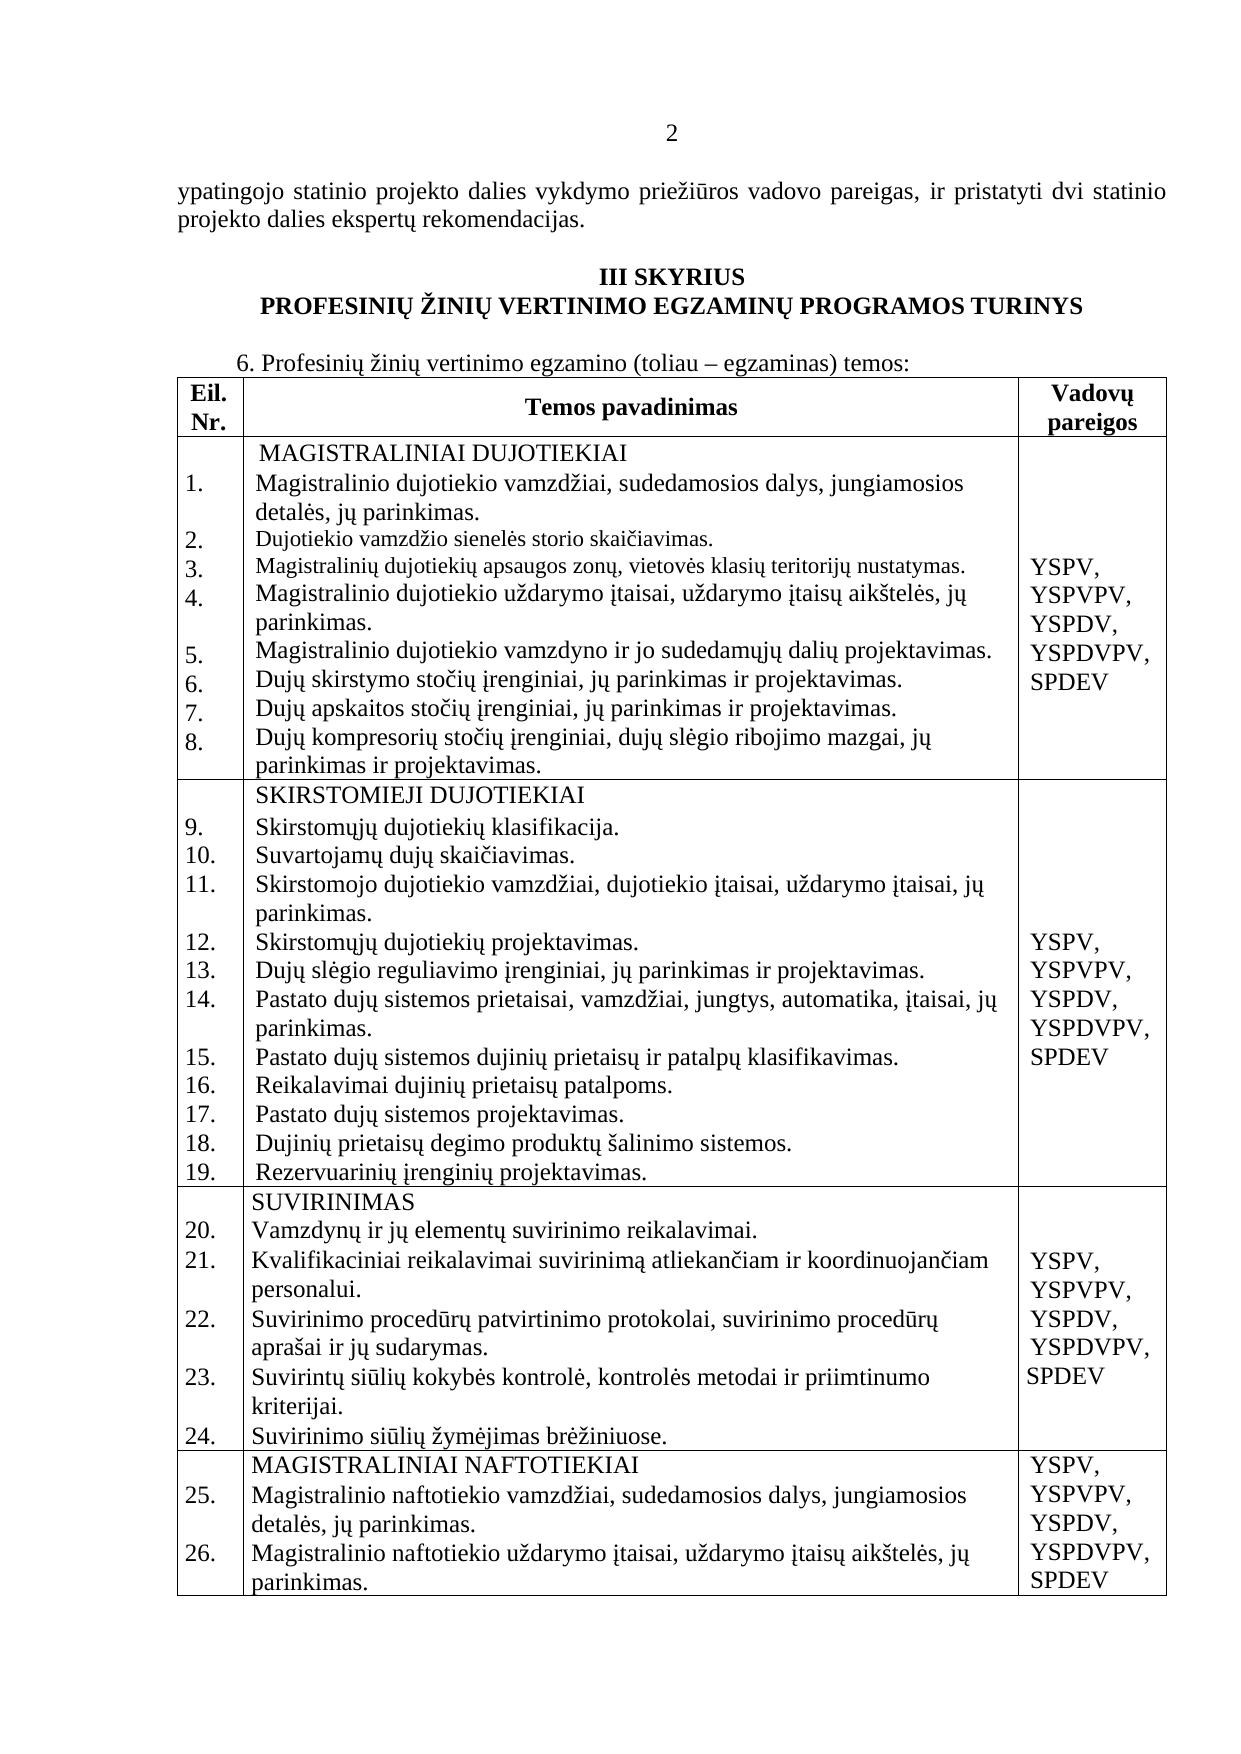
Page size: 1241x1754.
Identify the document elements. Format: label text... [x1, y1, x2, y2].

table_cell 1. 2. 3. 4. 5. 6. 7. 8. [178, 468, 243, 779]
text ypatingojo statinio projekto dalies vykdymo priežiūros vadovo pareigas, ir pristatyti dvi statinio projekto dalies ekspertų rekomendacijas. [177, 176, 1166, 233]
table_cell 21. [178, 1244, 243, 1303]
table_cell YSPV, YSPVPV, YSPDV, YSPDVPV, SPDEV [1019, 468, 1166, 779]
table_cell 20. [178, 1215, 243, 1244]
table_cell MAGISTRALINIAI DUJOTIEKIAI [244, 437, 1018, 468]
table_cell Suvirinimo siūlių žymėjimas brėžiniuose. [244, 1420, 1018, 1449]
table_cell [178, 1451, 243, 1479]
table_cell YSPV, YSPVPV, YSPDV, YSPDVPV, SPDEV [1019, 1215, 1166, 1449]
table_cell [178, 1187, 243, 1215]
text III SKYRIUS [177, 262, 1166, 291]
table_cell [178, 437, 243, 468]
table_cell Suvirintų siūlių kokybės kontrolė, kontrolės metodai ir priimtinumo kriterijai. [244, 1361, 1018, 1420]
text PROFESINIŲ ŽINIŲ VERTINIMO EGZAMINŲ PROGRAMOS TURINYS [177, 291, 1166, 319]
table_cell 22. [178, 1303, 243, 1361]
table_cell YSPV, YSPVPV, YSPDV, YSPDVPV, SPDEV [1019, 812, 1166, 1186]
table_cell [1019, 780, 1166, 812]
table_cell Magistralinio naftotiekio vamzdžiai, sudedamosios dalys, jungiamosios detalės, jų parinkimas. Magistralinio naftotiekio uždarymo įtaisai, uždarymo įtaisų aikštelės, jų parinkimas. [244, 1479, 1018, 1595]
table_cell [1019, 437, 1166, 468]
table_cell YSPV, YSPVPV, YSPDV, YSPDVPV, SPDEV [1019, 1451, 1166, 1595]
table_cell Kvalifikaciniai reikalavimai suvirinimą atliekančiam ir koordinuojančiam personalui. [244, 1244, 1018, 1303]
table_cell Suvirinimo procedūrų patvirtinimo protokolai, suvirinimo procedūrų aprašai ir jų sudarymas. [244, 1303, 1018, 1361]
text 6. Profesinių žinių vertinimo egzamino (toliau – egzaminas) temos: [177, 348, 1166, 377]
table_cell 9. 10. 11. 12. 13. 14. 15. 16. 17. 18. 19. [178, 812, 243, 1186]
table_cell [1019, 1187, 1166, 1215]
table_cell Magistralinio dujotiekio vamzdžiai, sudedamosios dalys, jungiamosios detalės, jų parinkimas. Dujotiekio vamzdžio sienelės storio skaičiavimas. Magistralinių dujotiekių apsaugos zonų, vietovės klasių teritorijų nustatymas. Magistralinio dujotiekio uždarymo įtaisai, uždarymo įtaisų aikštelės, jų parinkimas. Magistralinio dujotiekio vamzdyno ir jo sudedamųjų dalių projektavimas. Dujų skirstymo stočių įrenginiai, jų parinkimas ir projektavimas. Dujų apskaitos stočių įrenginiai, jų parinkimas ir projektavimas. Dujų kompresorių stočių įrenginiai, dujų slėgio ribojimo mazgai, jų parinkimas ir projektavimas. [244, 468, 1018, 779]
table_cell MAGISTRALINIAI NAFTOTIEKIAI [244, 1451, 1018, 1479]
table_header Eil. Nr. [178, 378, 243, 436]
table_cell 25. 26. [178, 1479, 243, 1595]
table_cell 24. [178, 1420, 243, 1449]
table_cell SKIRSTOMIEJI DUJOTIEKIAI [244, 780, 1018, 812]
table_header Vadovų pareigos [1019, 378, 1166, 436]
table_cell 23. [178, 1361, 243, 1420]
table_cell Vamzdynų ir jų elementų suvirinimo reikalavimai. [244, 1215, 1018, 1244]
table_cell Skirstomųjų dujotiekių klasifikacija. Suvartojamų dujų skaičiavimas. Skirstomojo dujotiekio vamzdžiai, dujotiekio įtaisai, uždarymo įtaisai, jų parinkimas. Skirstomųjų dujotiekių projektavimas. Dujų slėgio reguliavimo įrenginiai, jų parinkimas ir projektavimas. Pastato dujų sistemos prietaisai, vamzdžiai, jungtys, automatika, įtaisai, jų parinkimas. Pastato dujų sistemos dujinių prietaisų ir patalpų klasifikavimas. Reikalavimai dujinių prietaisų patalpoms. Pastato dujų sistemos projektavimas. Dujinių prietaisų degimo produktų šalinimo sistemos. Rezervuarinių įrenginių projektavimas. [244, 812, 1018, 1186]
table_cell [178, 780, 243, 812]
table_cell SUVIRINIMAS [244, 1187, 1018, 1215]
table_header Temos pavadinimas [244, 378, 1018, 436]
